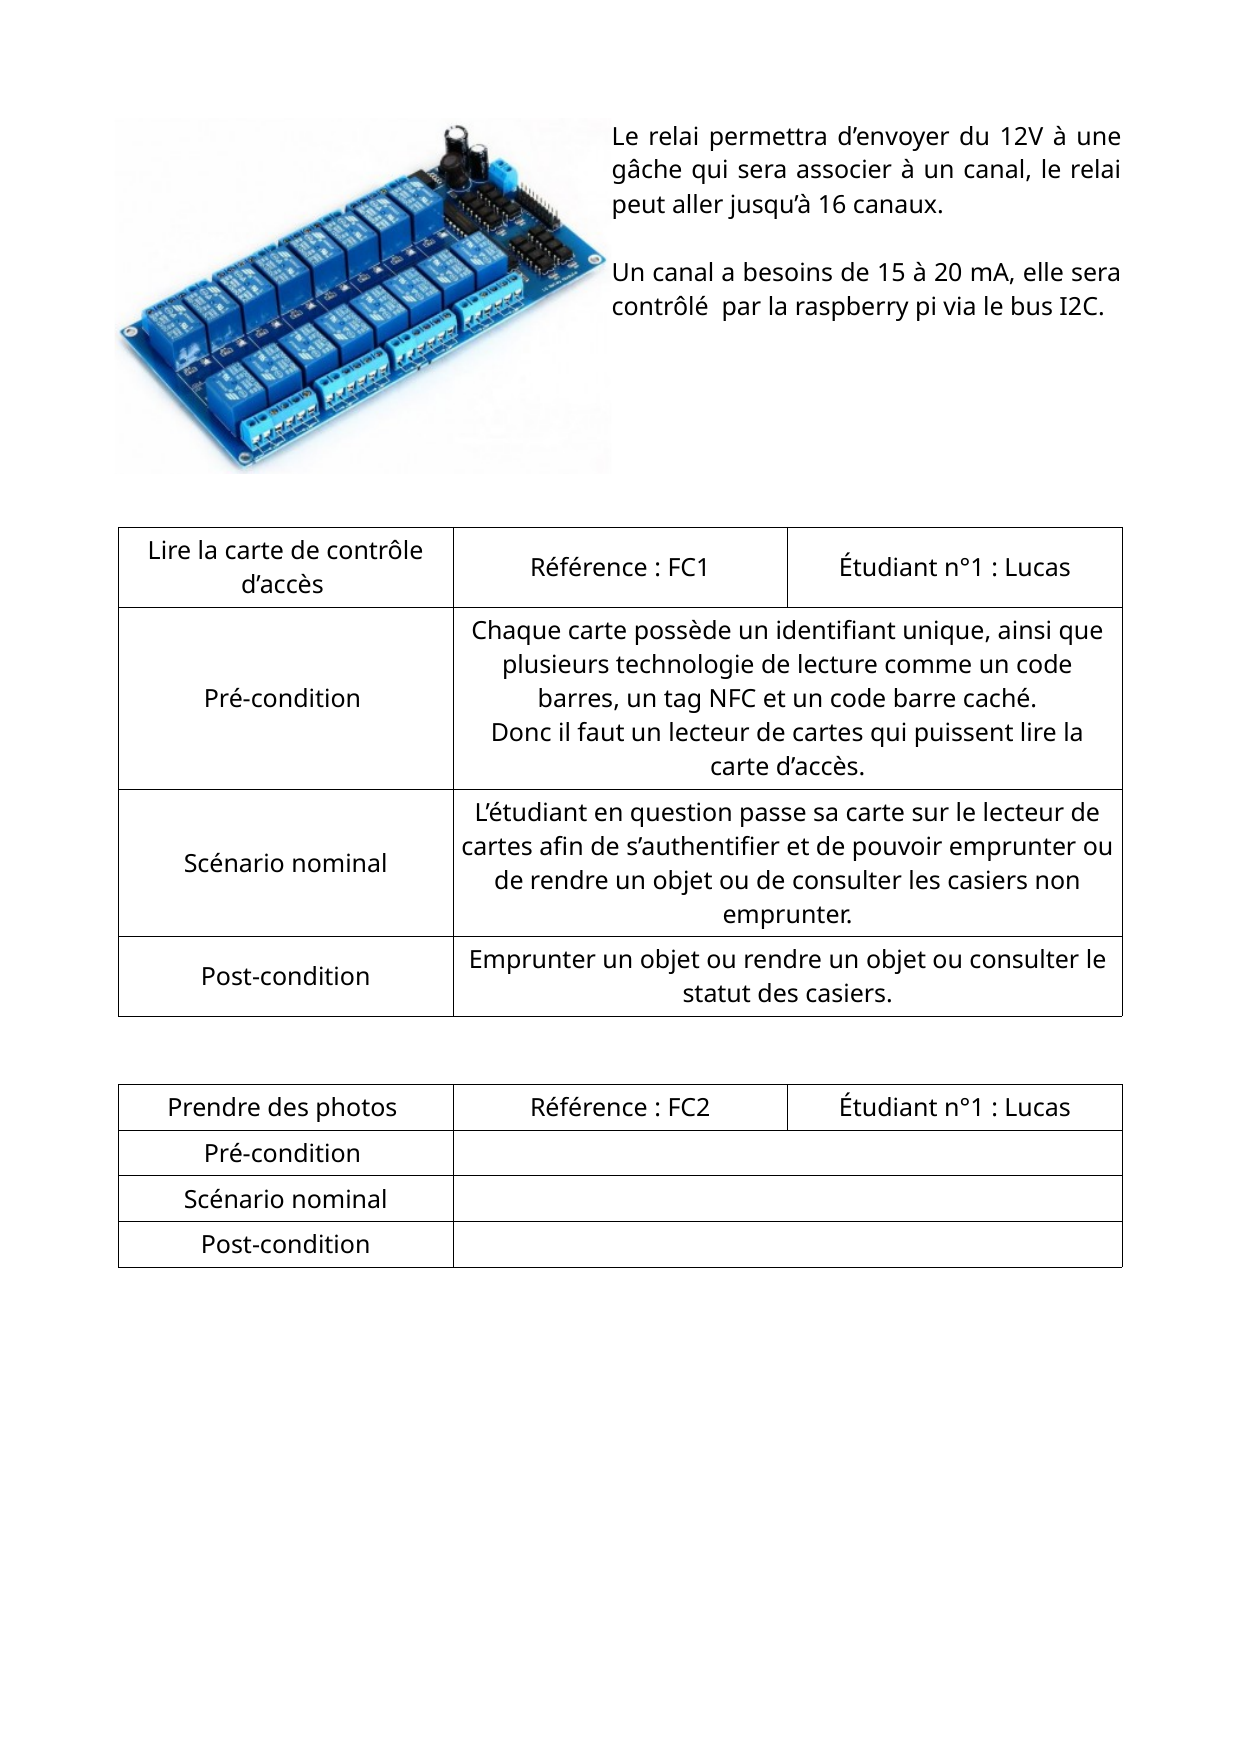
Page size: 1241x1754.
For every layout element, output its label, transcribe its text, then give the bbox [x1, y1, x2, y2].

table_cell [454, 1176, 1122, 1221]
table_cell Emprunter un objet ou rendre un objet ou consulter le statut des casiers. [454, 937, 1122, 1016]
table_header Étudiant n°1 : Lucas [788, 528, 1122, 607]
text Le relai permettra d’envoyer du 12V à une gâche qui sera associer à un canal, le relai peut aller jusqu’à 16 canaux. [612, 118, 1122, 220]
table_header Lire la carte de contrôle d’accès [119, 528, 453, 607]
table_cell Scénario nominal [119, 790, 453, 936]
table_cell [454, 1131, 1122, 1175]
table_cell Post-condition [119, 937, 453, 1016]
table_cell Chaque carte possède un identifiant unique, ainsi que plusieurs technologie de lecture comme un code barres, un tag NFC et un code barre caché. Donc il faut un lecteur de cartes qui puissent lire la carte d’accès. [454, 608, 1122, 788]
table_cell Post-condition [119, 1222, 453, 1267]
table_header Prendre des photos [119, 1085, 453, 1130]
table_cell L’étudiant en question passe sa carte sur le lecteur de cartes afin de s’authentifier et de pouvoir emprunter ou de rendre un objet ou de consulter les casiers non emprunter. [454, 790, 1122, 936]
table_cell Scénario nominal [119, 1176, 453, 1221]
table_header Référence : FC2 [454, 1085, 787, 1130]
table_cell [454, 1222, 1122, 1267]
table_header Référence : FC1 [454, 528, 787, 607]
table_cell Pré-condition [119, 1131, 453, 1175]
table_header Étudiant n°1 : Lucas [788, 1085, 1122, 1130]
text Un canal a besoins de 15 à 20 mA, elle sera contrôlé par la raspberry pi via le bus I2C. [612, 254, 1122, 322]
table_cell Pré-condition [119, 608, 453, 788]
picture [114, 118, 612, 474]
